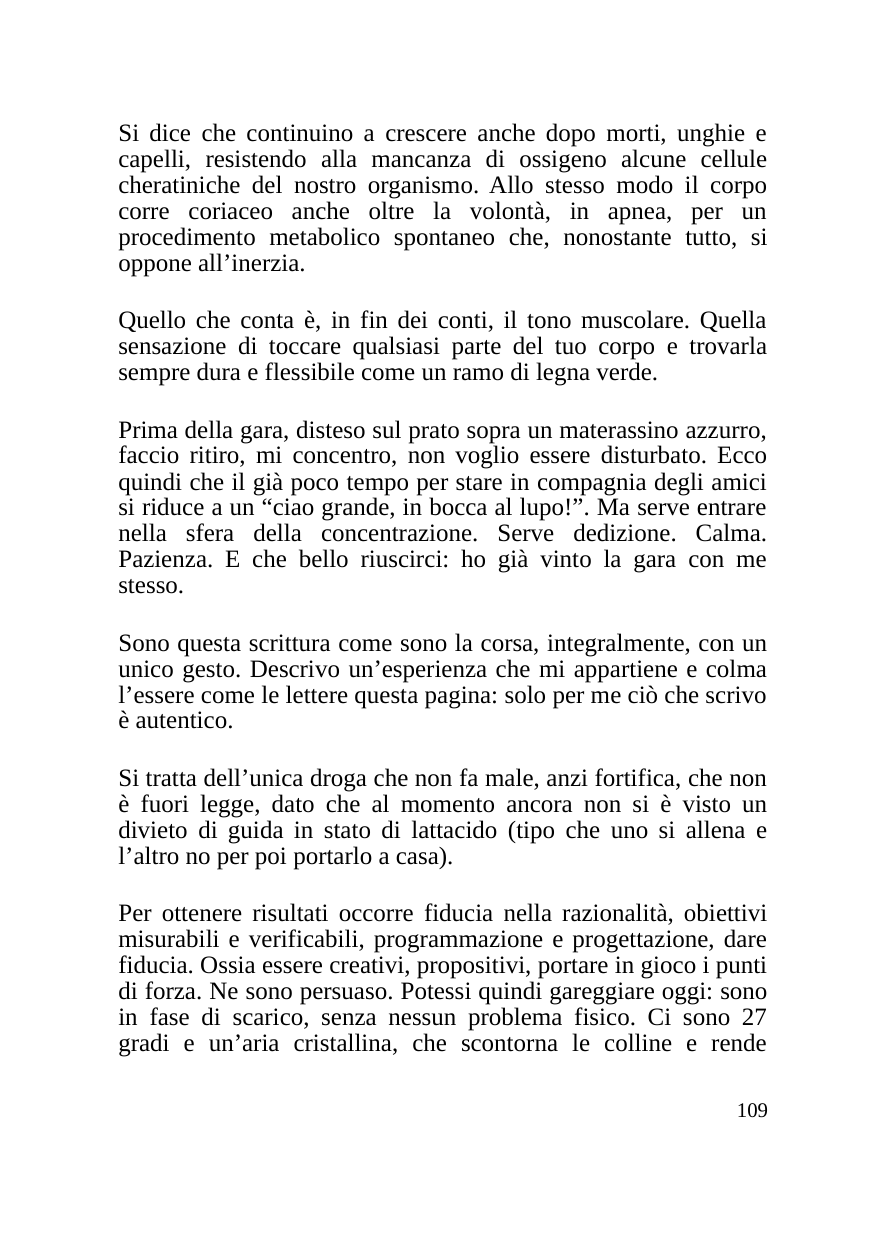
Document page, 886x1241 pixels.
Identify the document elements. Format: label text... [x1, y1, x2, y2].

text Sono questa scrittura come sono la corsa, integralmente, con un unico gesto. Descrivo un’esperienza che mi appartiene e colma l’essere come le lettere questa pagina: solo per me ciò che scrivo è autentico. [118, 628, 768, 734]
text Prima della gara, disteso sul prato sopra un materassino azzurro, faccio ritiro, mi concentro, non voglio essere disturbato. Ecco quindi che il già poco tempo per stare in compagnia degli amici si riduce a un “ciao grande, in bocca al lupo!”. Ma serve entrare nella sfera della concentrazione. Serve dedizione. Calma. Pazienza. E che bello riuscirci: ho già vinto la gara con me stesso. [118, 415, 768, 599]
text Si dice che continuino a crescere anche dopo morti, unghie e capelli, resistendo alla mancanza di ossigeno alcune cellule cheratiniche del nostro organismo. Allo stesso modo il corpo corre coriaceo anche oltre la volontà, in apnea, per un procedimento metabolico spontaneo che, nonostante tutto, si oppone all’inerzia. [118, 118, 768, 277]
text Quello che conta è, in fin dei conti, il tono muscolare. Quella sensazione di toccare qualsiasi parte del tuo corpo e trovarla sempre dura e flessibile come un ramo di legna verde. [118, 305, 768, 386]
text Si tratta dell’unica droga che non fa male, anzi fortifica, che non è fuori legge, dato che al momento ancora non si è visto un divieto di guida in stato di lattacido (tipo che uno si allena e l’altro no per poi portarlo a casa). [118, 763, 768, 870]
text Per ottenere risultati occorre fiducia nella razionalità, obiettivi misurabili e verificabili, programmazione e progettazione, dare fiducia. Ossia essere creativi, propositivi, portare in gioco i punti di forza. Ne sono persuaso. Potessi quindi gareggiare oggi: sono in fase di scarico, senza nessun problema fisico. Ci sono 27 gradi e un’aria cristallina, che scontorna le colline e rende [118, 898, 768, 1057]
